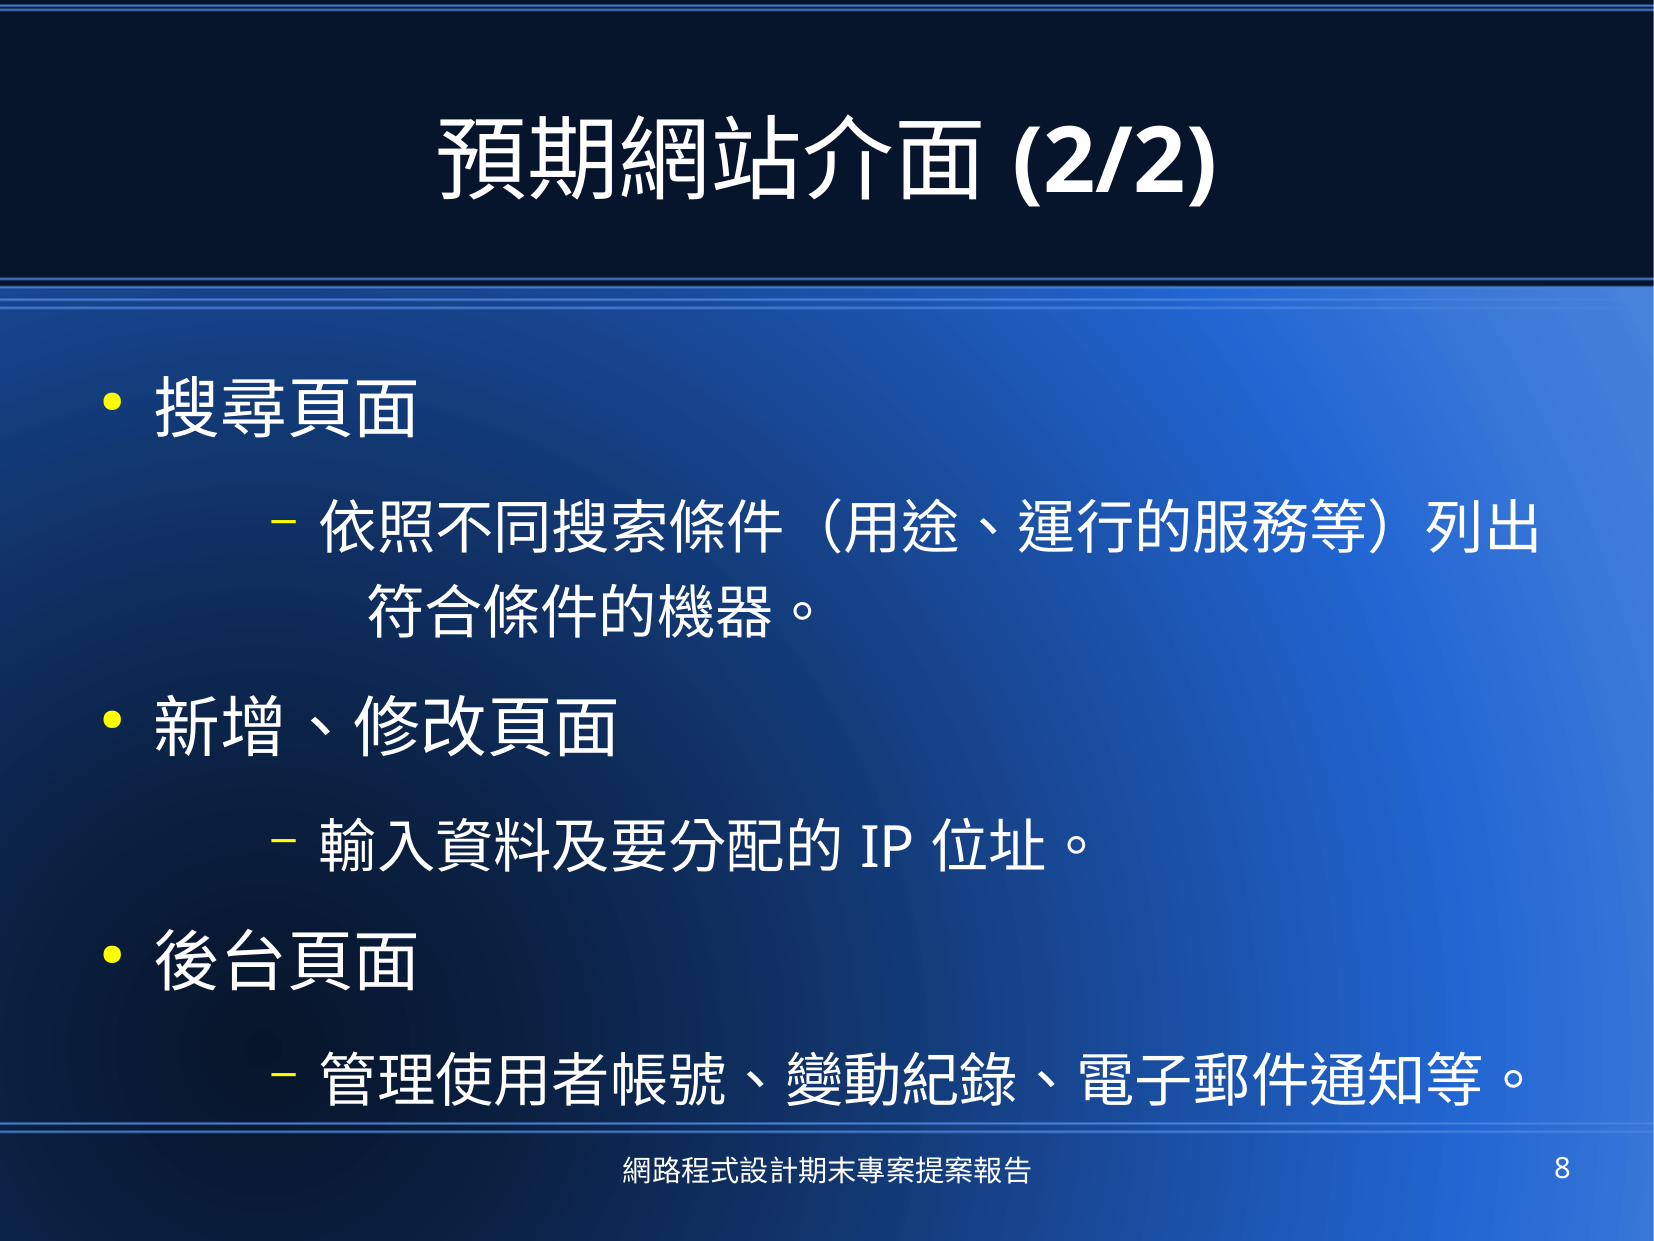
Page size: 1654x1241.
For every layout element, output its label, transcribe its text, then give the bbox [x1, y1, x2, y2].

title 預期網站介面(2/2) [82, 49, 1571, 257]
list 搜尋頁面 依照不同搜索條件（用途、運行的服務等）列出符合條件的機器。 新增、修改頁面 輸入資料及要分配的IP位址。 後台頁面 管理使用者帳號、變動紀錄、電子郵件通知等。 [82, 355, 1571, 1174]
picture [0, 0, 1654, 1241]
